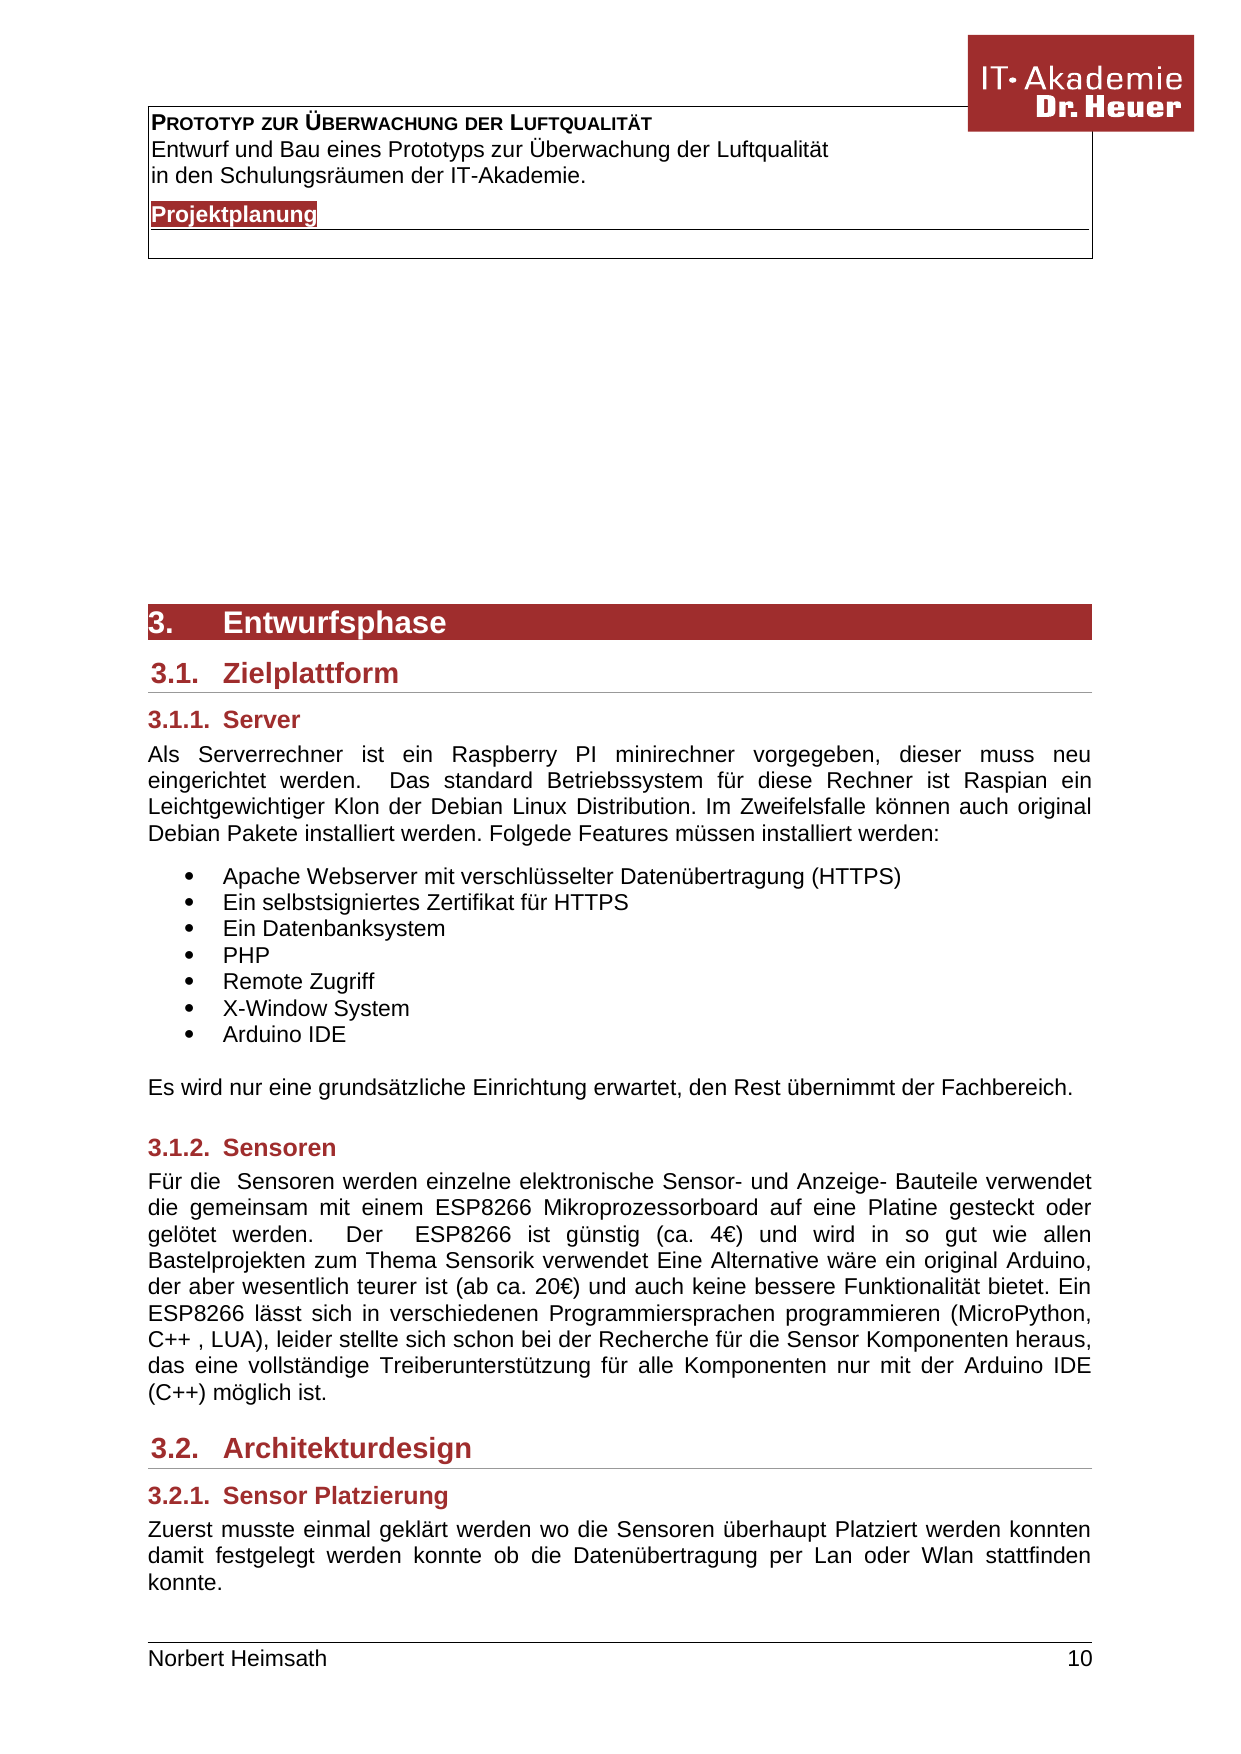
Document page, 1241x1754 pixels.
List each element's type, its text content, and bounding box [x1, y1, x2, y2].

list Es wird nur eine grundsätzliche Einrichtung erwartet, den Rest übernimmt der Fachbereich. [148, 1047, 1092, 1100]
list X-Window System [185, 994, 1092, 1021]
text Zuerst musste einmal geklärt werden wo die Sensoren überhaupt Platziert werden konnten damit festgelegt werden konnte ob die Datenübertragung per Lan oder Wlan stattfinden konnte. [148, 1516, 1092, 1595]
subtitle Server [148, 705, 1092, 734]
list PHP [185, 942, 1092, 968]
subtitle Sensor Platzierung [148, 1481, 1092, 1509]
list Ein selbstsigniertes Zertifikat für HTTPS [185, 889, 1092, 915]
list Apache Webserver mit verschlüsselter Datenübertragung (HTTPS) [185, 863, 1092, 889]
text Für die Sensoren werden einzelne elektronische Sensor- und Anzeige- Bauteile verwendet die gemeinsam mit einem ESP8266 Mikroprozessorboard auf eine Platine gesteckt oder gelötet werden. Der ESP8266 ist günstig (ca. 4€) und wird in so gut wie allen Bastelprojekten zum Thema Sensorik verwendet Eine Alternative wäre ein original Arduino, der aber wesentlich teurer ist (ab ca. 20€) und auch keine bessere Funktionalität bietet. Ein ESP8266 lässt sich in verschiedenen Programmiersprachen programmieren (MicroPython, C++ , LUA), leider stellte sich schon bei der Recherche für die Sensor Komponenten heraus, das eine vollständige Treiberunterstützung für alle Komponenten nur mit der Arduino IDE (C++) möglich ist. [148, 1168, 1092, 1405]
list Ein Datenbanksystem [185, 915, 1092, 942]
subtitle Sensoren [148, 1133, 1092, 1161]
list Arduino IDE [185, 1021, 1092, 1047]
text Als Serverrechner ist ein Raspberry PI minirechner vorgegeben, dieser muss neu eingerichtet werden. Das standard Betriebssystem für diese Rechner ist Raspian ein Leichtgewichtiger Klon der Debian Linux Distribution. Im Zweifelsfalle können auch original Debian Pakete installiert werden. Folgede Features müssen installiert werden: [148, 741, 1092, 846]
subtitle Zielplattform [148, 653, 1092, 692]
subtitle Architekturdesign [148, 1428, 1092, 1468]
list Remote Zugriff [185, 968, 1092, 994]
subtitle Entwurfsphase [148, 604, 1092, 640]
